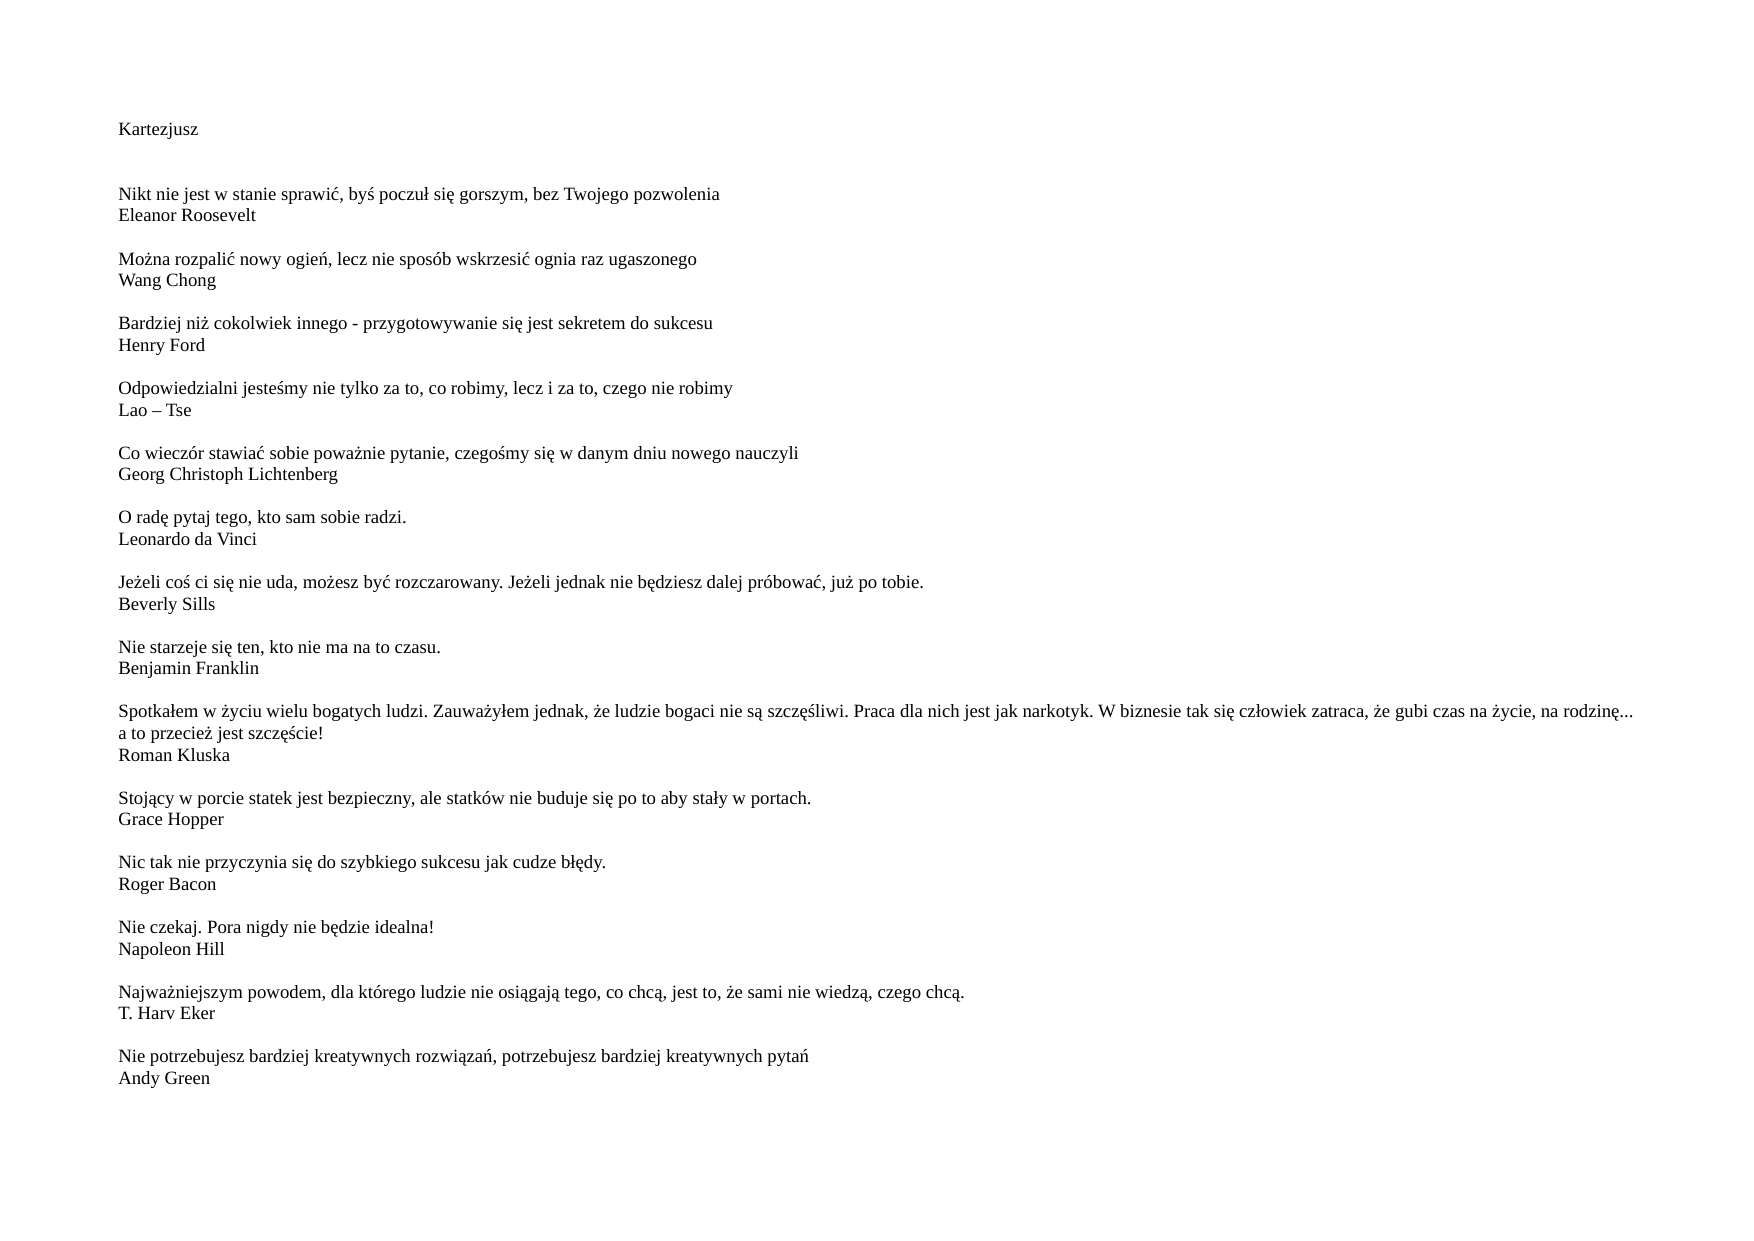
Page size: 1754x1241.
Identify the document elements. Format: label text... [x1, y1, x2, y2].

text Nikt nie jest w stanie sprawić, byś poczuł się gorszym, bez Twojego pozwolenia [118, 183, 1636, 204]
text Stojący w porcie statek jest bezpieczny, ale statków nie buduje się po to aby stały w portach. [118, 787, 1636, 808]
text Można rozpalić nowy ogień, lecz nie sposób wskrzesić ognia raz ugaszonego [118, 247, 1636, 269]
text Nie potrzebujesz bardziej kreatywnych rozwiązań, potrzebujesz bardziej kreatywnych pytań [118, 1045, 1636, 1067]
text Roman Kluska [118, 743, 1636, 765]
text Henry Ford [118, 334, 1636, 355]
text Andy Green [118, 1067, 1636, 1088]
text Nic tak nie przyczynia się do szybkiego sukcesu jak cudze błędy. [118, 851, 1636, 873]
text Odpowiedzialni jesteśmy nie tylko za to, co robimy, lecz i za to, czego nie robimy [118, 377, 1636, 398]
text Beverly Sills [118, 592, 1636, 614]
text Co wieczór stawiać sobie poważnie pytanie, czegośmy się w danym dniu nowego nauczyli [118, 442, 1636, 463]
text Roger Bacon [118, 873, 1636, 894]
text Wang Chong [118, 269, 1636, 291]
text O radę pytaj tego, kto sam sobie radzi. [118, 506, 1636, 528]
text Lao – Tse [118, 398, 1636, 420]
text Leonardo da Vinci [118, 528, 1636, 549]
text Georg Christoph Lichtenberg [118, 463, 1636, 485]
text T. Harv Eker [118, 1002, 1636, 1024]
text Eleanor Roosevelt [118, 204, 1636, 226]
text Napoleon Hill [118, 937, 1636, 959]
text Grace Hopper [118, 808, 1636, 830]
text Benjamin Franklin [118, 657, 1636, 679]
text Kartezjusz [118, 118, 1636, 140]
text Nie starzeje się ten, kto nie ma na to czasu. [118, 636, 1636, 657]
text Najważniejszym powodem, dla którego ludzie nie osiągają tego, co chcą, jest to, że sami nie wiedzą, czego chcą. [118, 981, 1636, 1002]
text Spotkałem w życiu wielu bogatych ludzi. Zauważyłem jednak, że ludzie bogaci nie są szczęśliwi. Praca dla nich jest jak narkotyk. W biznesie tak się człowiek zatraca, że gubi czas na życie, na rodzinę... a to przecież jest szczęście! [118, 700, 1636, 743]
text Nie czekaj. Pora nigdy nie będzie idealna! [118, 916, 1636, 937]
text Jeżeli coś ci się nie uda, możesz być rozczarowany. Jeżeli jednak nie będziesz dalej próbować, już po tobie. [118, 571, 1636, 592]
text Bardziej niż cokolwiek innego - przygotowywanie się jest sekretem do sukcesu [118, 312, 1636, 334]
